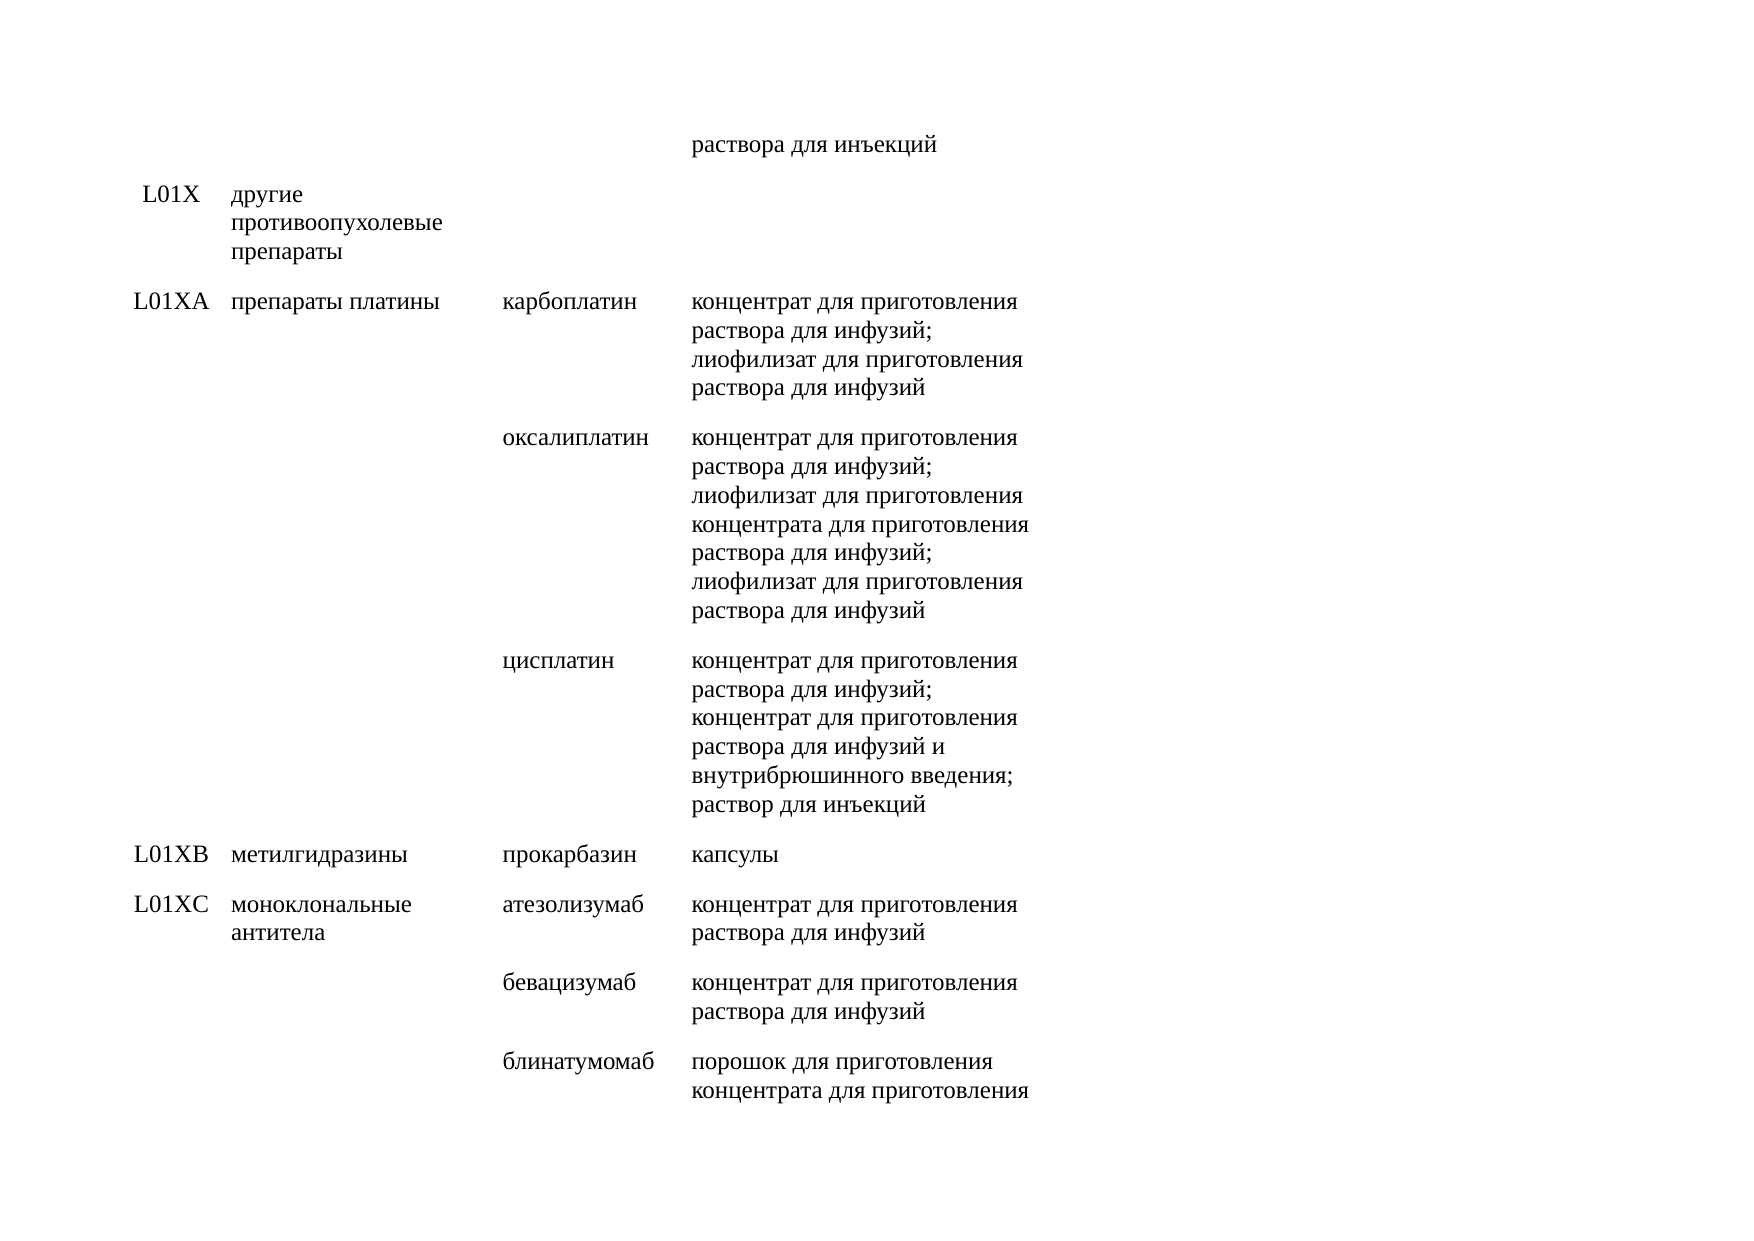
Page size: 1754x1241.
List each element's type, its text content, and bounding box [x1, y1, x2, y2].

table_cell L01X [118, 168, 224, 276]
table_cell [224, 1036, 496, 1114]
table_cell [118, 1036, 224, 1114]
table_cell цисплатин [496, 634, 685, 828]
table_cell раствора для инъекций [685, 118, 1063, 168]
table_cell прокарбазин [496, 828, 685, 878]
table_cell [118, 412, 224, 634]
table_cell [224, 412, 496, 634]
table_cell [496, 168, 685, 276]
table_cell [118, 634, 224, 828]
table_cell концентрат для приготовления раствора для инфузий; концентрат для приготовления раствора для инфузий и внутрибрюшинного введения; раствор для инъекций [685, 634, 1063, 828]
table_cell концентрат для приготовления раствора для инфузий [685, 957, 1063, 1036]
table_cell бевацизумаб [496, 957, 685, 1036]
table_cell капсулы [685, 828, 1063, 878]
table_cell [685, 168, 1063, 276]
table_cell блинатумомаб [496, 1036, 685, 1114]
table_cell препараты платины [224, 276, 496, 412]
table_cell другие противоопухолевые препараты [224, 168, 496, 276]
table_cell атезолизумаб [496, 878, 685, 957]
table_cell [496, 118, 685, 168]
table_cell моноклональные антитела [224, 878, 496, 957]
table_cell оксалиплатин [496, 412, 685, 634]
table_cell [118, 957, 224, 1036]
table_cell [224, 957, 496, 1036]
table_cell L01XC [118, 878, 224, 957]
table_cell L01XB [118, 828, 224, 878]
table_cell [224, 634, 496, 828]
table_cell метилгидразины [224, 828, 496, 878]
table_cell [118, 118, 224, 168]
table_cell порошок для приготовления концентрата для приготовления [685, 1036, 1063, 1114]
table_cell концентрат для приготовления раствора для инфузий [685, 878, 1063, 957]
table_cell концентрат для приготовления раствора для инфузий; лиофилизат для приготовления раствора для инфузий [685, 276, 1063, 412]
table_cell L01XA [118, 276, 224, 412]
table_cell [224, 118, 496, 168]
table_cell концентрат для приготовления раствора для инфузий; лиофилизат для приготовления концентрата для приготовления раствора для инфузий; лиофилизат для приготовления раствора для инфузий [685, 412, 1063, 634]
table_cell карбоплатин [496, 276, 685, 412]
